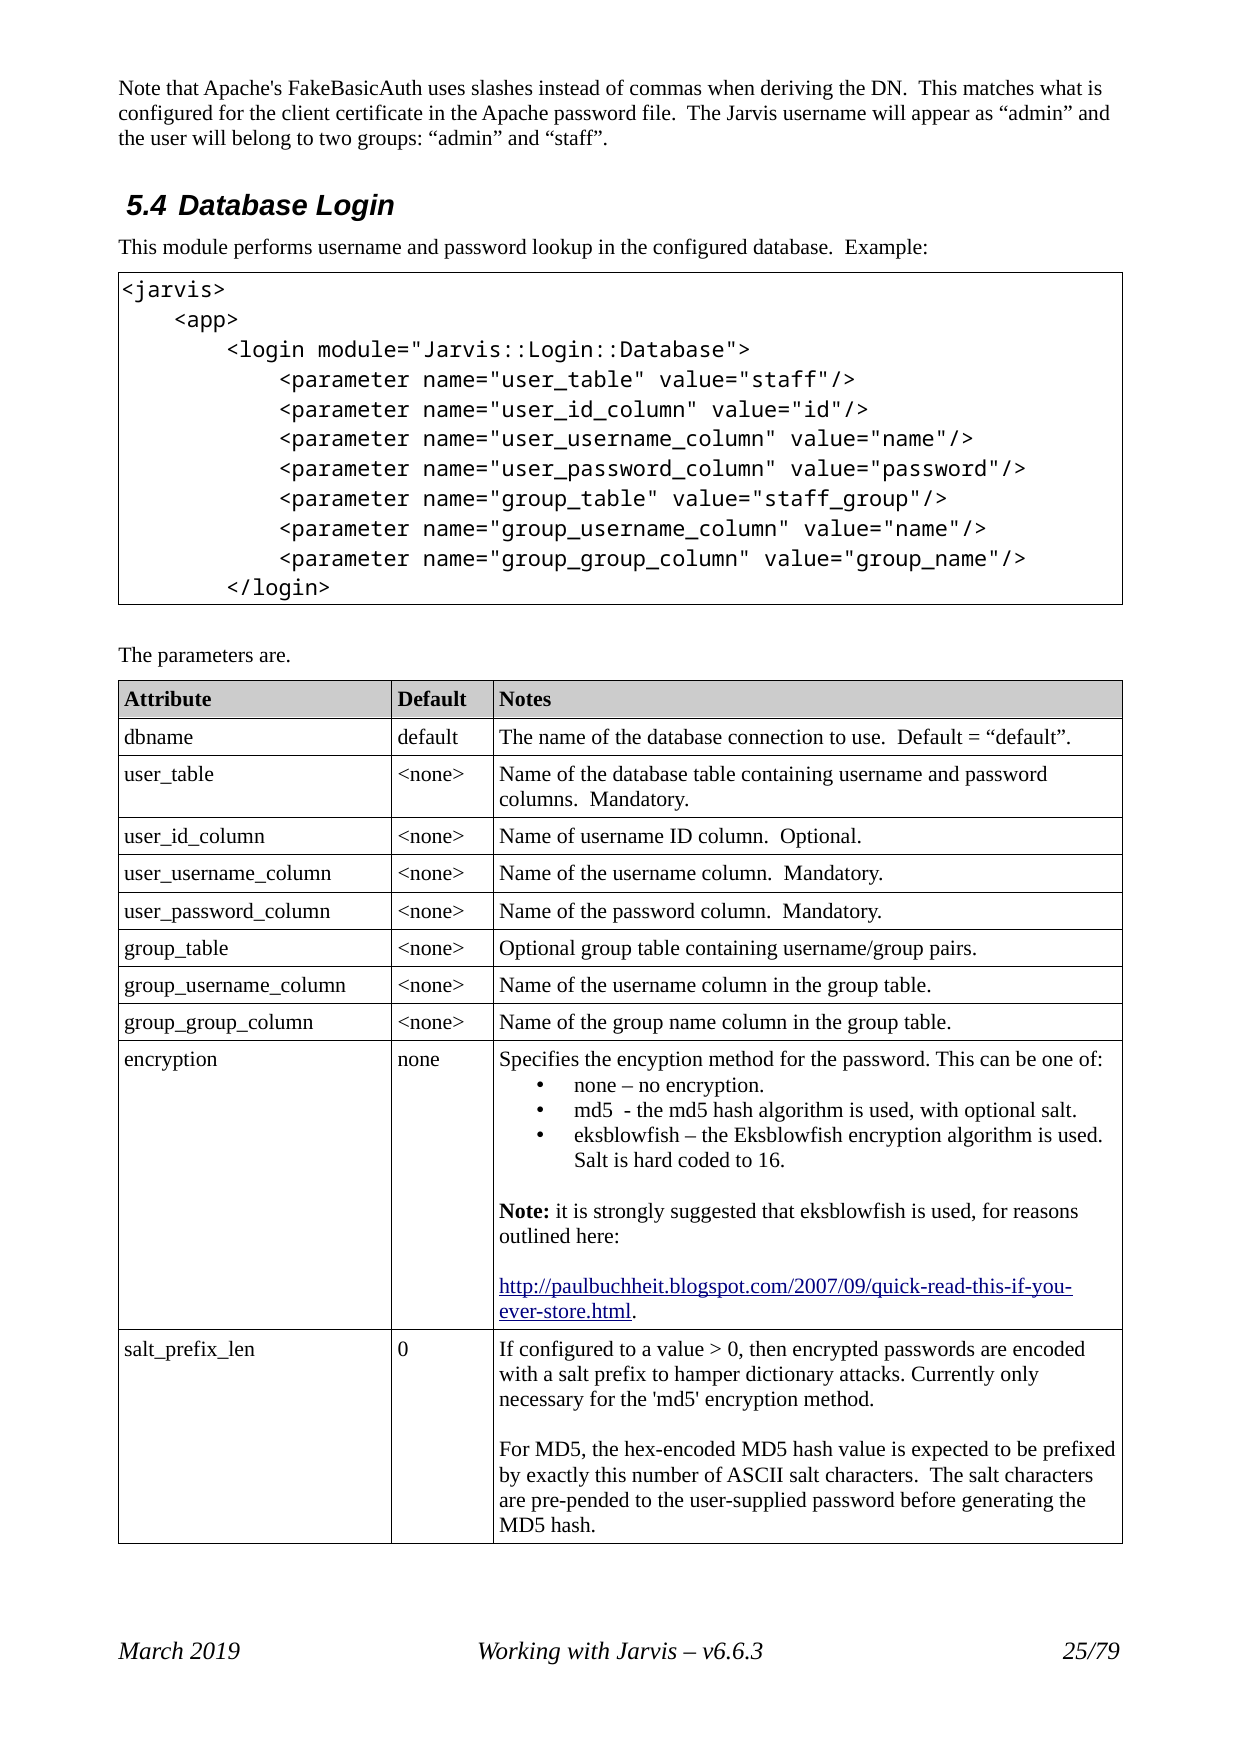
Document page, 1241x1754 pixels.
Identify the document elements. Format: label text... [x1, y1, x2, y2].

text Note that Apache's FakeBasicAuth uses slashes instead of commas when deriving the DN. This matches what is configured for the client certificate in the Apache password file. The Jarvis username will appear as “admin” and the user will belong to two groups: “admin” and “staff”. [118, 75, 1122, 151]
text <parameter name="user_id_column" value="id"/> [119, 391, 1122, 421]
table_cell Optional group table containing username/group pairs. [494, 930, 1122, 966]
text </login> [119, 570, 1122, 604]
table_cell Name of the group name column in the group table. [494, 1004, 1122, 1040]
table_cell user_username_column [119, 855, 391, 891]
text The parameters are. [118, 642, 1122, 668]
table_cell Specifies the encyption method for the password. This can be one of: none – no encryption. md5 - the md5 hash algorithm is used, with optional salt. eksblowfish – the Eksblowfish encryption algorithm is used. Salt is hard coded to 16. Note: it is strongly suggested that eksblowfish is used, for reasons outlined here: http://paulbuchheit.blogspot.com/2007/09/quick-read-this-if-you-ever-store.html. [494, 1041, 1122, 1329]
text <parameter name="group_group_column" value="group_name"/> [119, 540, 1122, 570]
table_cell <none> [392, 930, 493, 966]
table_header Default [392, 681, 493, 717]
text <login module="Jarvis::Login::Database"> [119, 331, 1122, 361]
table_cell If configured to a value > 0, then encrypted passwords are encoded with a salt prefix to hamper dictionary attacks. Currently only necessary for the 'md5' encryption method. For MD5, the hex-encoded MD5 hash value is expected to be prefixed by exactly this number of ASCII salt characters. The salt characters are pre-pended to the user-supplied password before generating the MD5 hash. [494, 1330, 1122, 1543]
table_cell 0 [392, 1330, 493, 1543]
table_cell default [392, 719, 493, 754]
text <parameter name="user_table" value="staff"/> [119, 361, 1122, 391]
table_cell Name of username ID column. Optional. [494, 818, 1122, 854]
table_cell salt_prefix_len [119, 1330, 391, 1543]
table_cell <none> [392, 818, 493, 854]
text <parameter name="user_password_column" value="password"/> [119, 451, 1122, 480]
table_cell <none> [392, 1004, 493, 1040]
table_cell none [392, 1041, 493, 1329]
table_cell group_table [119, 930, 391, 966]
text <app> [119, 302, 1122, 331]
table_cell group_group_column [119, 1004, 391, 1040]
table_cell Name of the database table containing username and password columns. Mandatory. [494, 756, 1122, 817]
table_cell user_table [119, 756, 391, 817]
table_cell encryption [119, 1041, 391, 1329]
table_header Notes [494, 681, 1122, 717]
table_cell <none> [392, 967, 493, 1003]
table_header Attribute [119, 681, 391, 717]
table_cell user_password_column [119, 893, 391, 928]
table_cell <none> [392, 893, 493, 928]
text <parameter name="group_username_column" value="name"/> [119, 510, 1122, 540]
table_cell The name of the database connection to use. Default = “default”. [494, 719, 1122, 754]
text This module performs username and password lookup in the configured database. Example: [118, 234, 1122, 259]
table_cell user_id_column [119, 818, 391, 854]
text <parameter name="user_username_column" value="name"/> [119, 421, 1122, 451]
table_cell <none> [392, 756, 493, 817]
subtitle Database Login [118, 188, 1122, 222]
table_cell dbname [119, 719, 391, 754]
table_cell group_username_column [119, 967, 391, 1003]
text <parameter name="group_table" value="staff_group"/> [119, 480, 1122, 510]
table_cell Name of the username column in the group table. [494, 967, 1122, 1003]
table_cell <none> [392, 855, 493, 891]
table_cell Name of the username column. Mandatory. [494, 855, 1122, 891]
text <jarvis> [119, 273, 1122, 302]
table_cell Name of the password column. Mandatory. [494, 893, 1122, 928]
